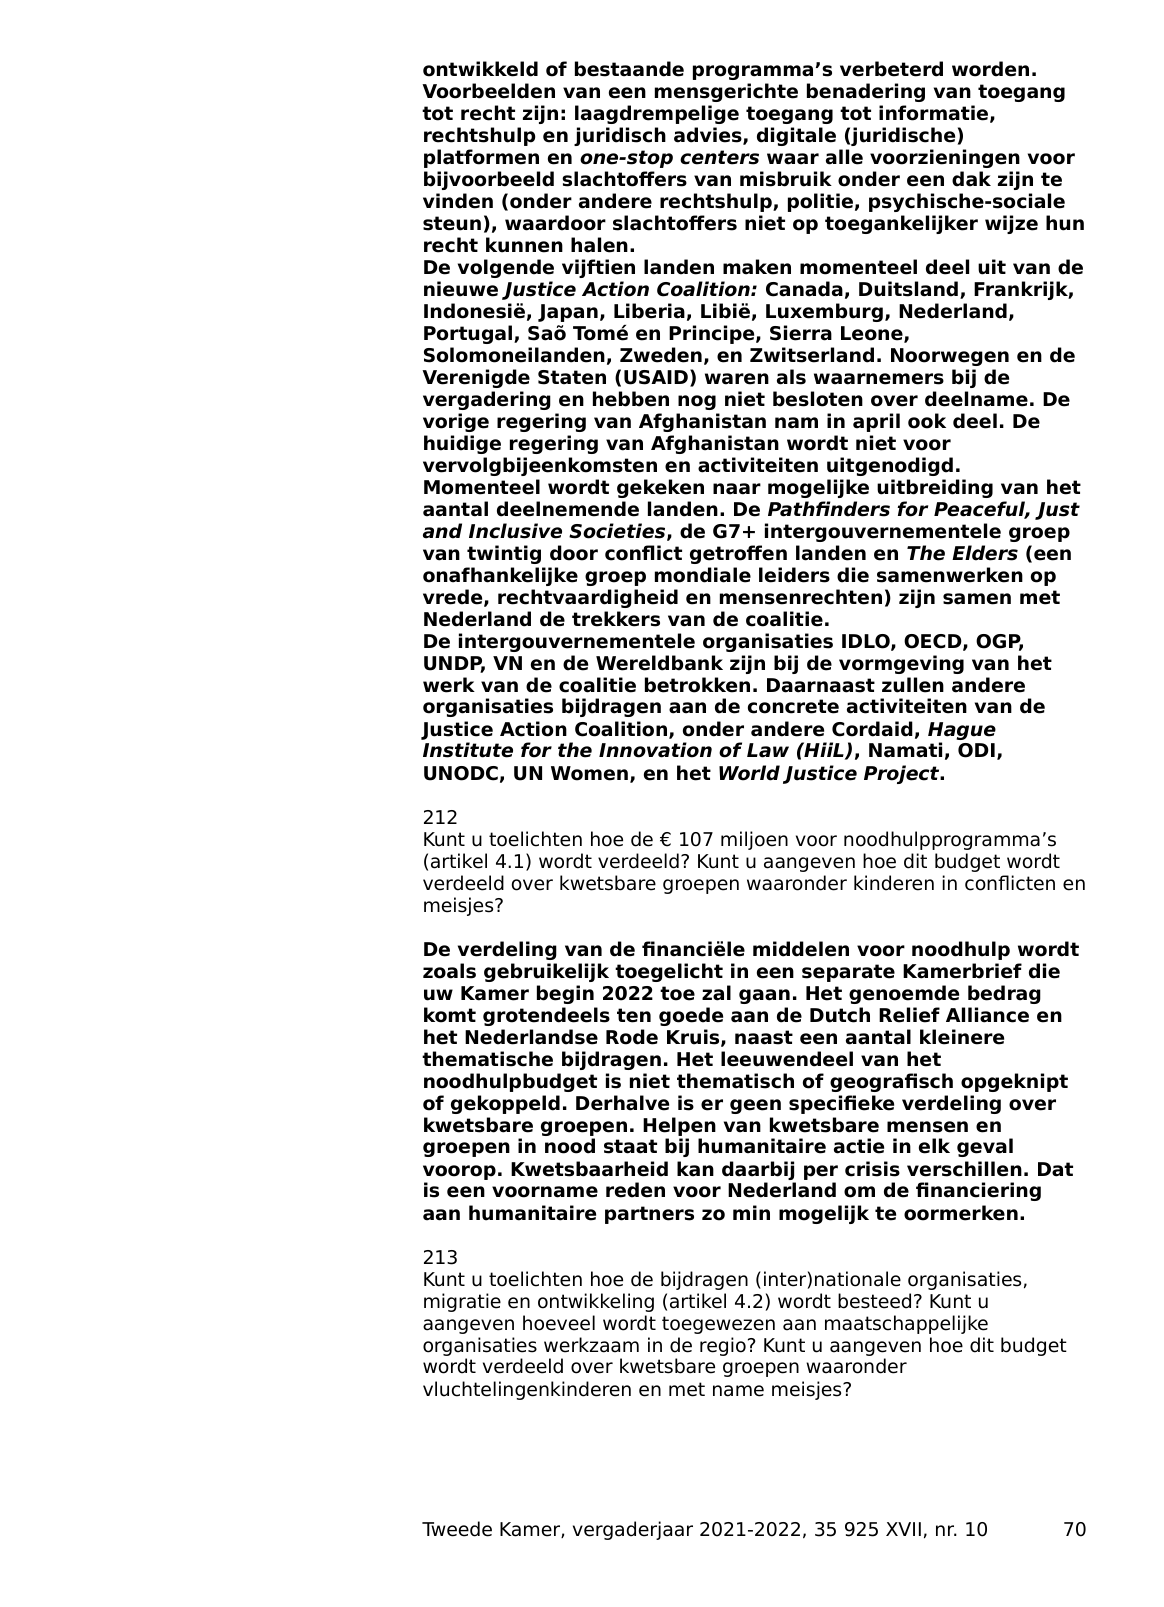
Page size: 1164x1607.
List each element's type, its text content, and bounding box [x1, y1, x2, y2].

text Kunt u toelichten hoe de bijdragen (inter)nationale organisaties, migratie en ontwikkeling (artikel 4.2) wordt besteed? Kunt u aangeven hoeveel wordt toegewezen aan maatschappelijke organisaties werkzaam in de regio? Kunt u aangeven hoe dit budget wordt verdeeld over kwetsbare groepen waaronder vluchtelingenkinderen en met name meisjes? [422, 1268, 1087, 1400]
text Kunt u toelichten hoe de € 107 miljoen voor noodhulpprogramma’s (artikel 4.1) wordt verdeeld? Kunt u aangeven hoe dit budget wordt verdeeld over kwetsbare groepen waaronder kinderen in conflicten en meisjes? [422, 828, 1087, 916]
text 213 [422, 1247, 1087, 1268]
text De intergouvernementele organisaties IDLO, OECD, OGP, UNDP, VN en de Wereldbank zijn bij de vormgeving van het werk van de coalitie betrokken. Daarnaast zullen andere organisaties bijdragen aan de concrete activiteiten van de Justice Action Coalition, onder andere Cordaid, Hague Institute for the Innovation of Law (HiiL), Namati, ODI, UNODC, UN Women, en het World Justice Project. [422, 631, 1087, 784]
text ontwikkeld of bestaande programma’s verbeterd worden. Voorbeelden van een mensgerichte benadering van toegang tot recht zijn: laagdrempelige toegang tot informatie, rechtshulp en juridisch advies, digitale (juridische) platformen en one-stop centers waar alle voorzieningen voor bijvoorbeeld slachtoffers van misbruik onder een dak zijn te vinden (onder andere rechtshulp, politie, psychische-sociale steun), waardoor slachtoffers niet op toegankelijker wijze hun recht kunnen halen. [422, 59, 1087, 257]
text 212 [422, 807, 1087, 828]
text De volgende vijftien landen maken momenteel deel uit van de nieuwe Justice Action Coalition: Canada, Duitsland, Frankrijk, Indonesië, Japan, Liberia, Libië, Luxemburg, Nederland, Portugal, Saõ Tomé en Principe, Sierra Leone, Solomoneilanden, Zweden, en Zwitserland. Noorwegen en de Verenigde Staten (USAID) waren als waarnemers bij de vergadering en hebben nog niet besloten over deelname. De vorige regering van Afghanistan nam in april ook deel. De huidige regering van Afghanistan wordt niet voor vervolgbijeenkomsten en activiteiten uitgenodigd. Momenteel wordt gekeken naar mogelijke uitbreiding van het aantal deelnemende landen. De Pathfinders for Peaceful, Just and Inclusive Societies, de G7+ intergouvernementele groep van twintig door conflict getroffen landen en The Elders (een onafhankelijke groep mondiale leiders die samenwerken op vrede, rechtvaardigheid en mensenrechten) zijn samen met Nederland de trekkers van de coalitie. [422, 257, 1087, 631]
text De verdeling van de financiële middelen voor noodhulp wordt zoals gebruikelijk toegelicht in een separate Kamerbrief die uw Kamer begin 2022 toe zal gaan. Het genoemde bedrag komt grotendeels ten goede aan de Dutch Relief Alliance en het Nederlandse Rode Kruis, naast een aantal kleinere thematische bijdragen. Het leeuwendeel van het noodhulpbudget is niet thematisch of geografisch opgeknipt of gekoppeld. Derhalve is er geen specifieke verdeling over kwetsbare groepen. Helpen van kwetsbare mensen en groepen in nood staat bij humanitaire actie in elk geval voorop. Kwetsbaarheid kan daarbij per crisis verschillen. Dat is een voorname reden voor Nederland om de financiering aan humanitaire partners zo min mogelijk te oormerken. [422, 939, 1087, 1224]
